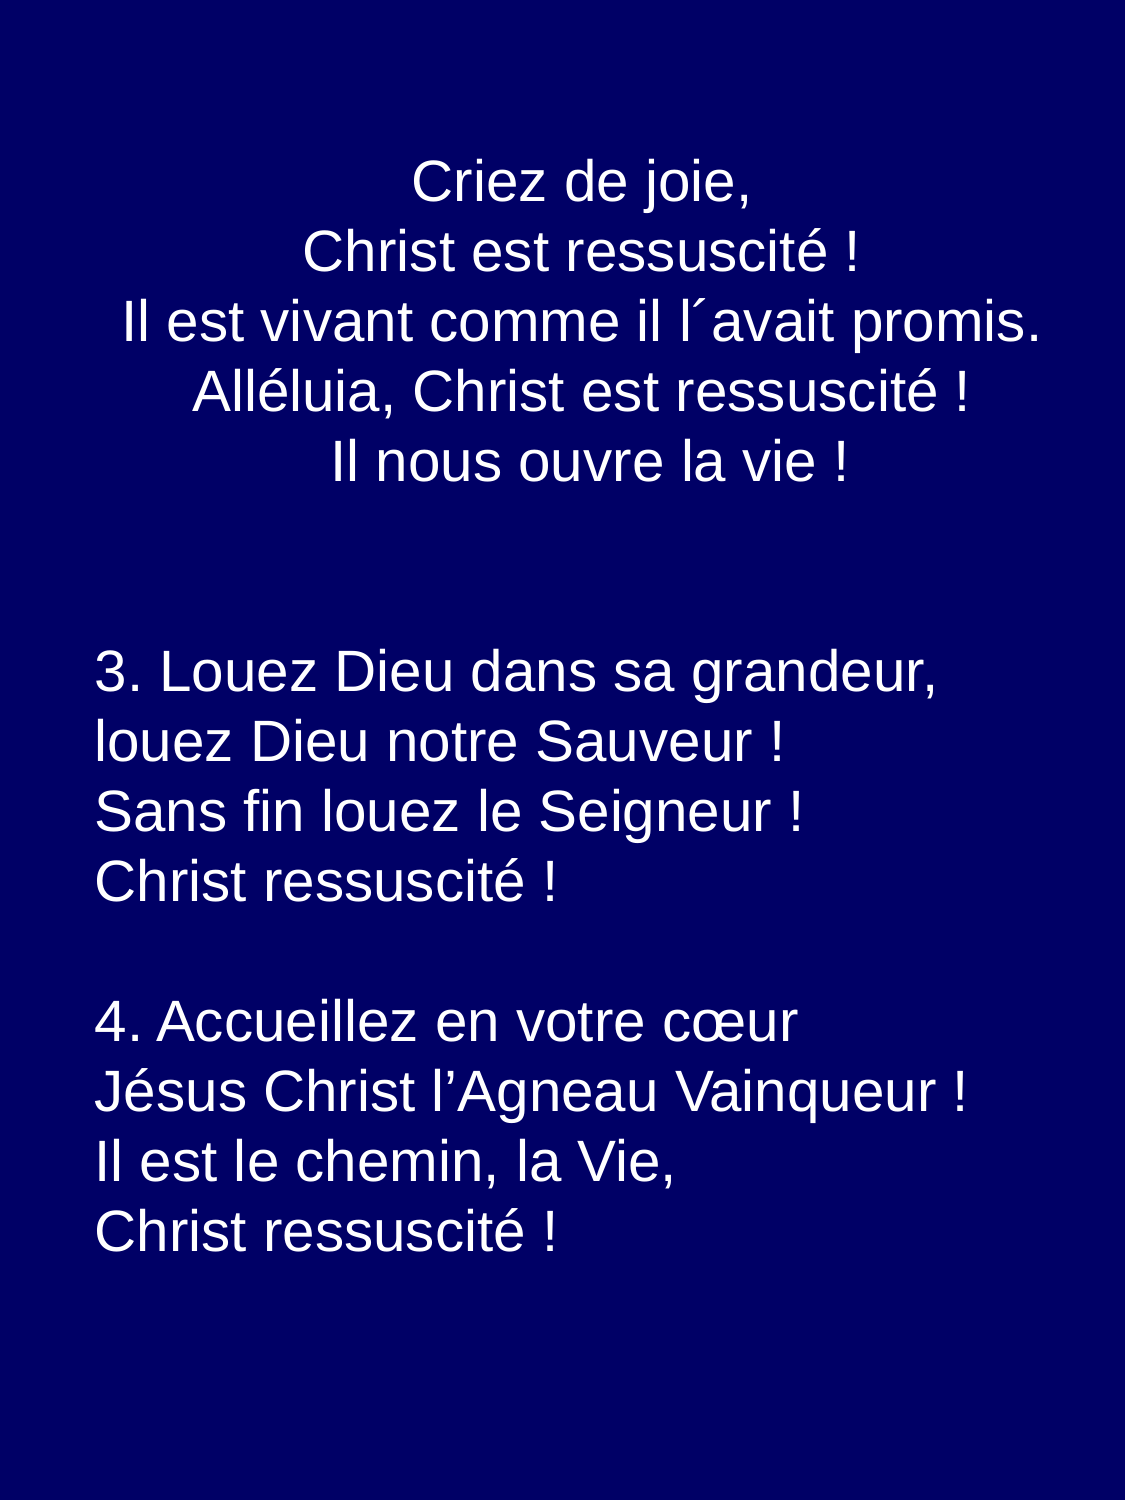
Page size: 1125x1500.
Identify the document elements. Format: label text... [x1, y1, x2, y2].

text_box Criez de joie, Christ est ressuscité ! Il est vivant comme il l´avait promis. Alléluia, Christ est ressuscité ! Il nous ouvre la vie ! 3. Louez Dieu dans sa grandeur, louez Dieu notre Sauveur ! Sans fin louez le Seigneur ! Christ ressuscité ! 4. Accueillez en votre cœur Jésus Christ l’Agneau Vainqueur ! Il est le chemin, la Vie, Christ ressuscité ! [94, 53, 1087, 1283]
